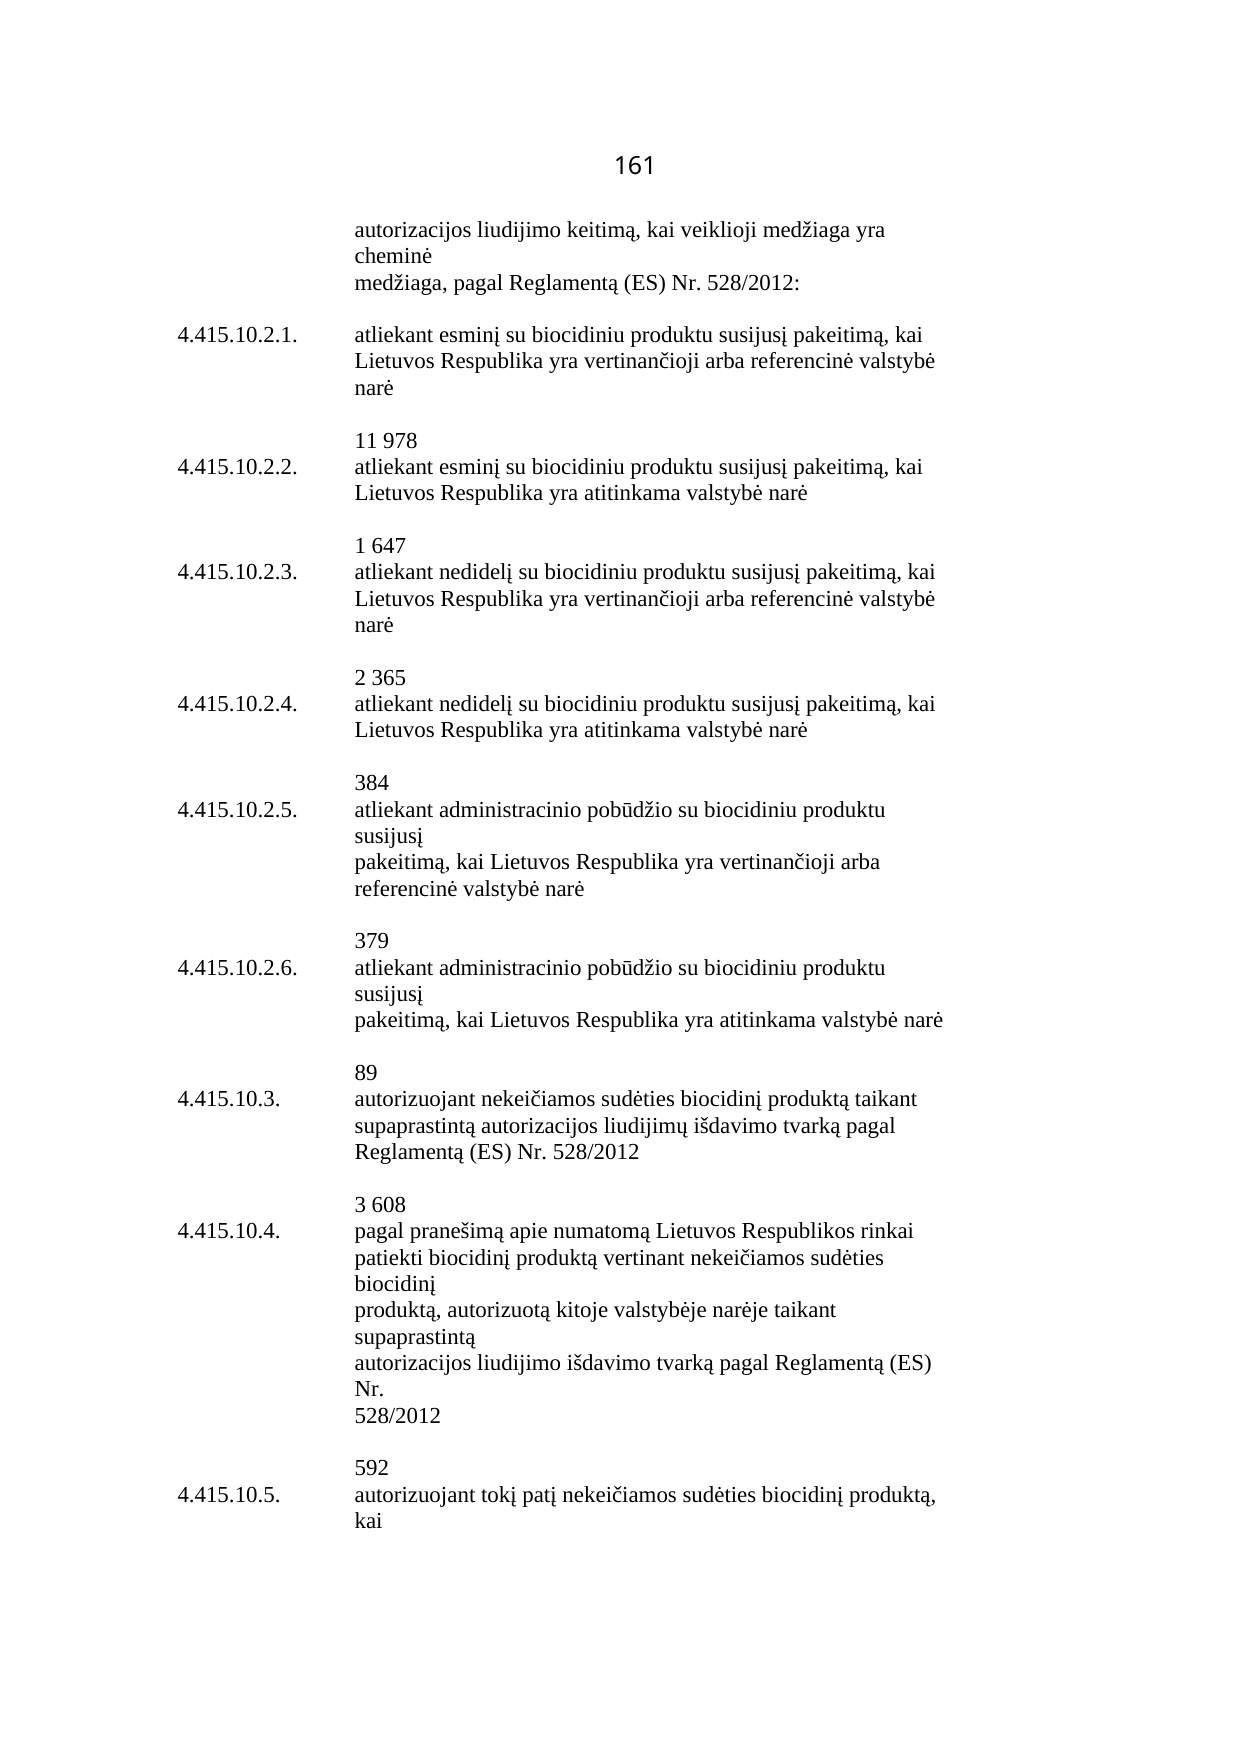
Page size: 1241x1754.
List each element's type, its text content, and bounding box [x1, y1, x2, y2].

text Lietuvos Respublika yra atitinkama valstybė narė 1 647 [354, 479, 945, 558]
text medžiaga, pagal Reglamentą (ES) Nr. 528/2012: [354, 268, 945, 321]
text 4.415.10.5. autorizuojant tokį patį nekeičiamos sudėties biocidinį produktą, kai [177, 1481, 945, 1533]
text produktą, autorizuotą kitoje valstybėje narėje taikant supaprastintą [354, 1296, 945, 1349]
text 4.415.10.4. pagal pranešimą apie numatomą Lietuvos Respublikos rinkai [177, 1217, 945, 1244]
text patiekti biocidinį produktą vertinant nekeičiamos sudėties biocidinį [354, 1244, 945, 1296]
text pakeitimą, kai Lietuvos Respublika yra vertinančioji arba [354, 848, 945, 875]
text referencinė valstybė narė 379 [354, 875, 945, 954]
text 4.415.10.2.4. atliekant nedidelį su biocidiniu produktu susijusį pakeitimą, kai [177, 690, 945, 717]
text Reglamentą (ES) Nr. 528/2012 3 608 [354, 1138, 945, 1217]
text 4.415.10.2.5. atliekant administracinio pobūdžio su biocidiniu produktu susijusį [177, 796, 945, 848]
text 4.415.10.2.2. atliekant esminį su biocidiniu produktu susijusį pakeitimą, kai [177, 453, 945, 479]
text 4.415.10.3. autorizuojant nekeičiamos sudėties biocidinį produktą taikant [177, 1086, 945, 1112]
text pakeitimą, kai Lietuvos Respublika yra atitinkama valstybė narė 89 [354, 1006, 945, 1086]
text Lietuvos Respublika yra vertinančioji arba referencinė valstybė [354, 348, 945, 374]
text 4.415.10.2.6. atliekant administracinio pobūdžio su biocidiniu produktu susijusį [177, 954, 945, 1006]
text Lietuvos Respublika yra atitinkama valstybė narė 384 [354, 717, 945, 796]
text Lietuvos Respublika yra vertinančioji arba referencinė valstybė [354, 585, 945, 611]
text 4.415.10.2.3. atliekant nedidelį su biocidiniu produktu susijusį pakeitimą, kai [177, 558, 945, 585]
text narė 11 978 [354, 374, 945, 453]
text 528/2012 592 [354, 1402, 945, 1481]
text autorizacijos liudijimo keitimą, kai veiklioji medžiaga yra cheminė [354, 216, 945, 268]
text narė 2 365 [354, 611, 945, 690]
text 4.415.10.2.1. atliekant esminį su biocidiniu produktu susijusį pakeitimą, kai [177, 321, 945, 348]
text supaprastintą autorizacijos liudijimų išdavimo tvarką pagal [354, 1112, 945, 1138]
text autorizacijos liudijimo išdavimo tvarką pagal Reglamentą (ES) Nr. [354, 1349, 945, 1402]
